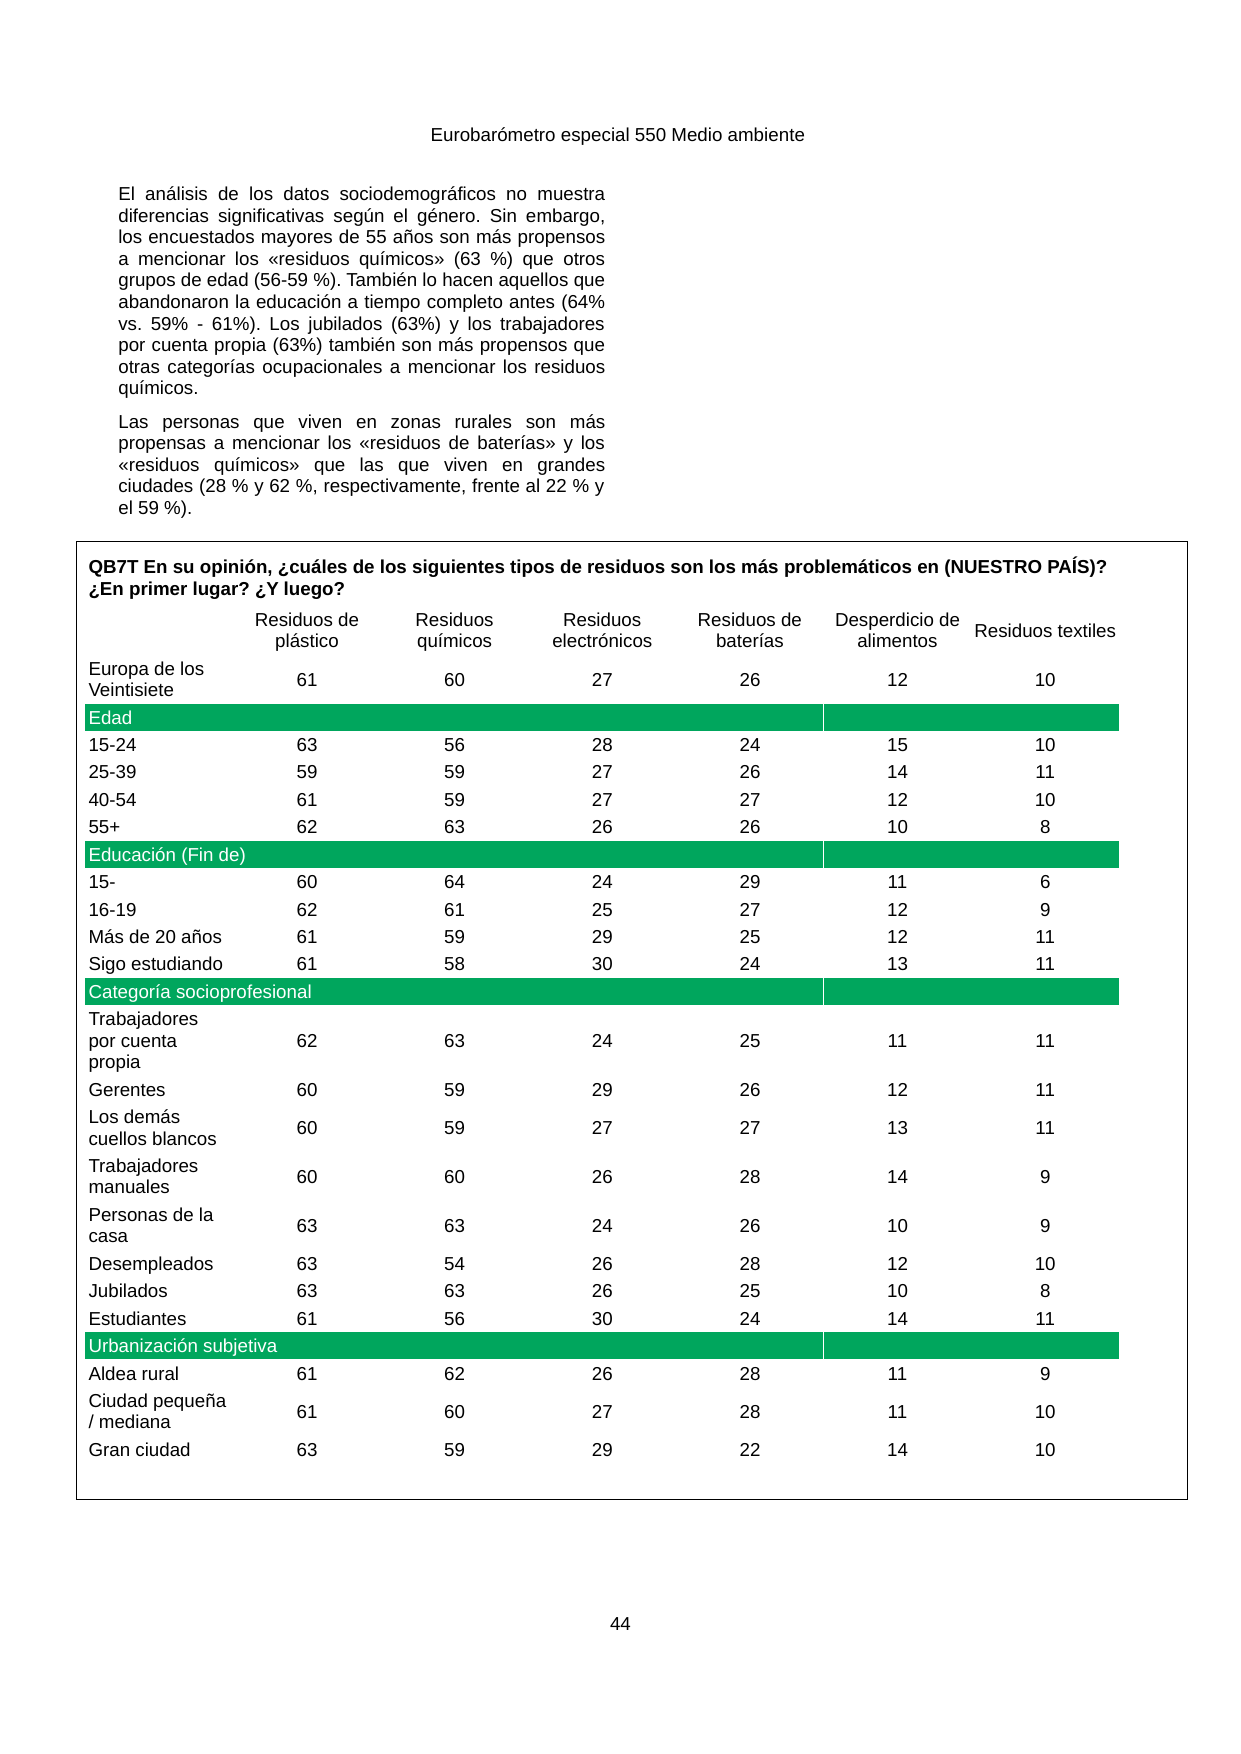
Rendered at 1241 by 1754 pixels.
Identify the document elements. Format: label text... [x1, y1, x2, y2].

table_cell 25 [528, 895, 676, 923]
table_cell 28 [528, 731, 676, 758]
table_cell 61 [233, 786, 381, 813]
table_cell 10 [971, 1436, 1119, 1463]
table_cell 10 [971, 786, 1119, 813]
table_cell 10 [824, 813, 971, 841]
table_cell 26 [528, 1152, 676, 1201]
table_cell 11 [824, 1387, 971, 1436]
table_cell [824, 978, 971, 1005]
table_cell [824, 704, 971, 731]
table_cell Residuos textiles [971, 606, 1119, 655]
table_cell [971, 841, 1119, 868]
table_cell 61 [233, 1305, 381, 1332]
table_cell 13 [824, 950, 971, 978]
table_cell Gerentes [85, 1076, 233, 1103]
table_cell 26 [676, 1201, 823, 1250]
table_cell Aldea rural [85, 1359, 233, 1387]
table_cell [676, 841, 823, 868]
table_cell 59 [381, 759, 528, 786]
table_cell 26 [528, 1277, 676, 1304]
table_cell 15-24 [85, 731, 233, 758]
table_cell 28 [676, 1359, 823, 1387]
table_cell 56 [381, 731, 528, 758]
table_cell [971, 978, 1119, 1005]
table_cell 9 [971, 895, 1119, 923]
table_cell Categoría socioprofesional [85, 978, 676, 1005]
table_cell 26 [528, 813, 676, 841]
table_cell 27 [676, 1103, 823, 1152]
table_cell Sigo estudiando [85, 950, 233, 978]
table_cell 62 [233, 813, 381, 841]
table_cell 54 [381, 1250, 528, 1277]
table_cell 61 [233, 1359, 381, 1387]
table_cell 26 [676, 813, 823, 841]
table_cell Europa de los Veintisiete [85, 655, 233, 704]
table_cell 30 [528, 950, 676, 978]
table_cell 24 [528, 1005, 676, 1076]
table_cell 10 [971, 1387, 1119, 1436]
table_cell 55+ [85, 813, 233, 841]
table_cell 29 [528, 923, 676, 950]
table_cell 62 [233, 895, 381, 923]
table_cell 11 [824, 1005, 971, 1076]
table_cell 9 [971, 1201, 1119, 1250]
table_cell 9 [971, 1359, 1119, 1387]
table_cell 16-19 [85, 895, 233, 923]
table_cell [85, 606, 233, 655]
table_cell [971, 1332, 1119, 1359]
table_cell 12 [824, 786, 971, 813]
table_cell [676, 1332, 823, 1359]
table_cell 60 [233, 1103, 381, 1152]
table_cell 11 [971, 759, 1119, 786]
table_cell 63 [381, 1201, 528, 1250]
table_cell 63 [381, 1277, 528, 1304]
table_cell Gran ciudad [85, 1436, 233, 1463]
table_cell 61 [233, 950, 381, 978]
table_cell 26 [676, 655, 823, 704]
table_cell 11 [971, 950, 1119, 978]
text El análisis de los datos sociodemográficos no muestra diferencias significativas según el género. Sin embargo, los encuestados mayores de 55 años son más propensos a mencionar los «residuos químicos» (63 %) que otros grupos de edad (56-59 %). También lo hacen aquellos que abandonaron la educación a tiempo completo antes (64% vs. 59% - 61%). Los jubilados (63%) y los trabajadores por cuenta propia (63%) también son más propensos que otras categorías ocupacionales a mencionar los residuos químicos. [118, 183, 605, 399]
table_cell [971, 704, 1119, 731]
table_cell Residuos químicos [381, 606, 528, 655]
table_cell 60 [233, 1152, 381, 1201]
table_cell 61 [233, 923, 381, 950]
table_cell 11 [971, 923, 1119, 950]
table_cell 26 [676, 1076, 823, 1103]
table_cell Residuos de plástico [233, 606, 381, 655]
table_cell 10 [971, 1250, 1119, 1277]
table_cell 24 [676, 950, 823, 978]
table_header QB7T En su opinión, ¿cuáles de los siguientes tipos de residuos son los más problemáticos en (NUESTRO PAÍS)? ¿En primer lugar? ¿Y luego? [85, 550, 1119, 606]
table_cell 59 [381, 1436, 528, 1463]
table_cell 26 [676, 759, 823, 786]
table_cell 28 [676, 1250, 823, 1277]
table_cell Desperdicio de alimentos [824, 606, 971, 655]
table_cell 14 [824, 759, 971, 786]
table_cell 30 [528, 1305, 676, 1332]
table_cell Jubilados [85, 1277, 233, 1304]
table_cell [824, 841, 971, 868]
table_cell Edad [85, 704, 676, 731]
table_cell 60 [381, 655, 528, 704]
table_cell 10 [971, 655, 1119, 704]
table_cell 60 [233, 1076, 381, 1103]
table_cell 59 [233, 759, 381, 786]
table_cell Más de 20 años [85, 923, 233, 950]
table_cell 63 [233, 1436, 381, 1463]
table_cell Personas de la casa [85, 1201, 233, 1250]
table_cell 9 [971, 1152, 1119, 1201]
table_cell 29 [676, 868, 823, 895]
table_cell Residuos electrónicos [528, 606, 676, 655]
table_cell 12 [824, 1076, 971, 1103]
table_cell 13 [824, 1103, 971, 1152]
table_cell Los demás cuellos blancos [85, 1103, 233, 1152]
table_cell 15 [824, 731, 971, 758]
text Las personas que viven en zonas rurales son más propensas a mencionar los «residuos de baterías» y los «residuos químicos» que las que viven en grandes ciudades (28 % y 62 %, respectivamente, frente al 22 % y el 59 %). [118, 411, 605, 518]
table_cell 12 [824, 895, 971, 923]
table_cell Residuos de baterías [676, 606, 823, 655]
table_cell 25 [676, 1005, 823, 1076]
table_cell 61 [233, 655, 381, 704]
table_cell 25-39 [85, 759, 233, 786]
table_cell Ciudad pequeña / mediana [85, 1387, 233, 1436]
table_cell 59 [381, 786, 528, 813]
table_cell 63 [381, 1005, 528, 1076]
table_cell 24 [676, 1305, 823, 1332]
table_cell 6 [971, 868, 1119, 895]
table_cell 60 [381, 1152, 528, 1201]
table_cell 29 [528, 1436, 676, 1463]
table_cell [676, 978, 823, 1005]
table_cell 24 [676, 731, 823, 758]
table_cell [676, 704, 823, 731]
table_cell 27 [528, 655, 676, 704]
table_cell [824, 1332, 971, 1359]
table_cell Trabajadores por cuenta propia [85, 1005, 233, 1076]
table_cell 27 [528, 786, 676, 813]
table_cell 40-54 [85, 786, 233, 813]
table_cell Educación (Fin de) [85, 841, 676, 868]
table_cell 63 [233, 1277, 381, 1304]
table_cell 56 [381, 1305, 528, 1332]
table_cell Estudiantes [85, 1305, 233, 1332]
table_cell 10 [824, 1201, 971, 1250]
table_cell 63 [233, 1201, 381, 1250]
table_cell 10 [971, 731, 1119, 758]
table_cell 26 [528, 1250, 676, 1277]
table_cell Urbanización subjetiva [85, 1332, 676, 1359]
table_cell 8 [971, 1277, 1119, 1304]
table_cell 27 [528, 1387, 676, 1436]
table_cell 27 [528, 1103, 676, 1152]
table_cell 62 [381, 1359, 528, 1387]
table_cell 27 [676, 895, 823, 923]
table_cell 27 [676, 786, 823, 813]
table_cell 62 [233, 1005, 381, 1076]
table_cell 14 [824, 1305, 971, 1332]
table_cell 63 [381, 813, 528, 841]
table_cell 59 [381, 923, 528, 950]
table_cell 28 [676, 1387, 823, 1436]
table_cell 12 [824, 923, 971, 950]
table_cell 29 [528, 1076, 676, 1103]
table_cell 15- [85, 868, 233, 895]
table_cell 24 [528, 868, 676, 895]
table_cell 61 [381, 895, 528, 923]
table_cell Desempleados [85, 1250, 233, 1277]
table_cell 64 [381, 868, 528, 895]
table_cell 14 [824, 1436, 971, 1463]
table_cell 25 [676, 1277, 823, 1304]
table_cell 58 [381, 950, 528, 978]
table_cell 14 [824, 1152, 971, 1201]
table_cell 8 [971, 813, 1119, 841]
table_cell 11 [971, 1103, 1119, 1152]
table_cell 59 [381, 1103, 528, 1152]
table_cell 11 [971, 1005, 1119, 1076]
table_cell 22 [676, 1436, 823, 1463]
table_cell 11 [824, 868, 971, 895]
table_cell 12 [824, 655, 971, 704]
table_cell Trabajadores manuales [85, 1152, 233, 1201]
table_cell 60 [381, 1387, 528, 1436]
table_cell 59 [381, 1076, 528, 1103]
table_cell 26 [528, 1359, 676, 1387]
table_cell 60 [233, 868, 381, 895]
table_cell 10 [824, 1277, 971, 1304]
table_cell 12 [824, 1250, 971, 1277]
table_cell 11 [824, 1359, 971, 1387]
table_cell 63 [233, 1250, 381, 1277]
table_cell 25 [676, 923, 823, 950]
table_cell 28 [676, 1152, 823, 1201]
table_cell 11 [971, 1076, 1119, 1103]
table_cell 27 [528, 759, 676, 786]
table_cell 11 [971, 1305, 1119, 1332]
table_cell 24 [528, 1201, 676, 1250]
table_cell 61 [233, 1387, 381, 1436]
table_cell 63 [233, 731, 381, 758]
